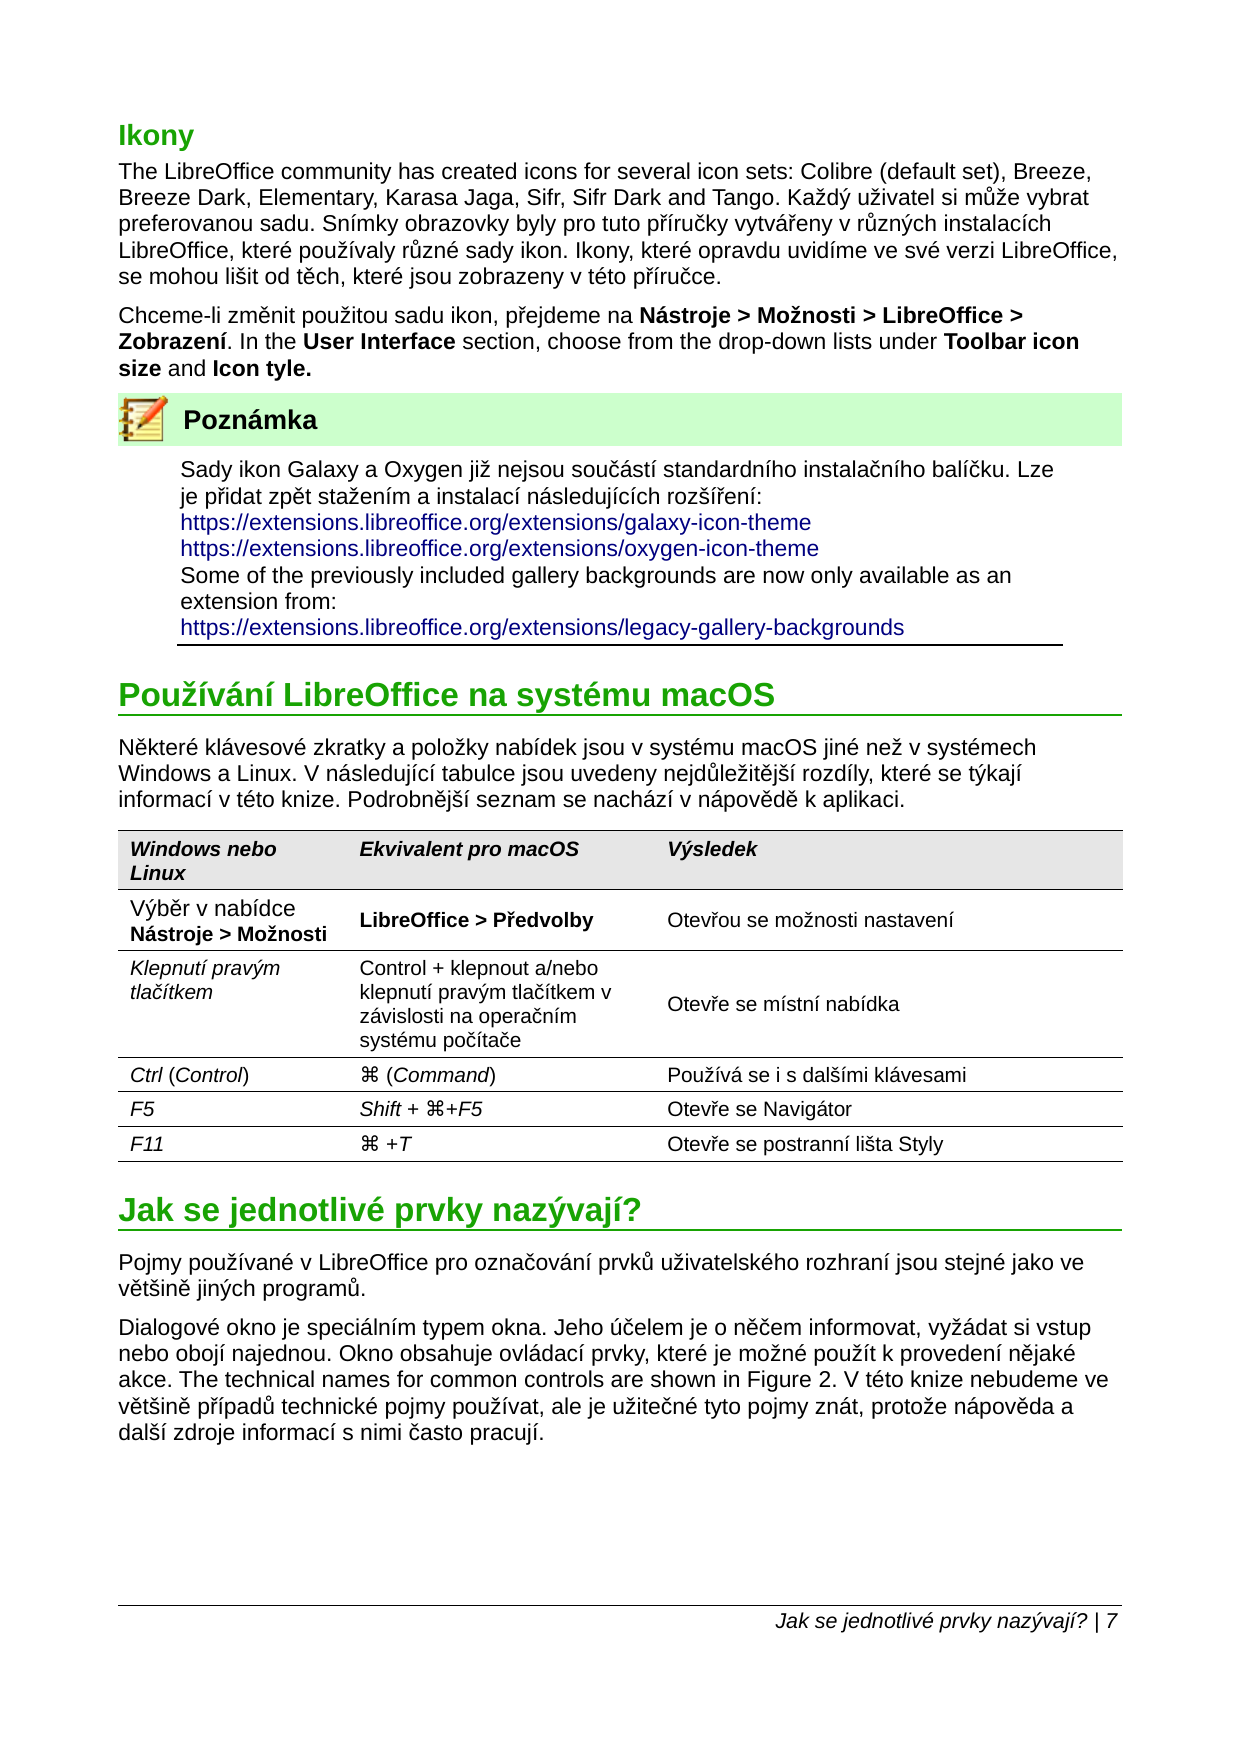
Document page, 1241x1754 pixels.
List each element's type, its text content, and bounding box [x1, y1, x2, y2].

table_cell ⌘ (Command) [348, 1058, 655, 1091]
table_cell Control + klepnout a/nebo klepnutí pravým tlačítkem v závislosti na operačním systému počítače [348, 951, 655, 1057]
picture [119, 394, 170, 445]
table_cell Otevře se Navigátor [655, 1092, 1123, 1126]
table_cell F11 [118, 1127, 348, 1161]
table_cell Používá se i s dalšími klávesami [655, 1058, 1123, 1091]
text Pojmy používané v LibreOffice pro označování prvků uživatelského rozhraní jsou stejné jako ve většině jiných programů. [118, 1248, 1122, 1301]
text Dialogové okno je speciálním typem okna. Jeho účelem je o něčem informovat, vyžádat si vstup nebo obojí najednou. Okno obsahuje ovládací prvky, které je možné použít k provedení nějaké akce. The technical names for common controls are shown in Figure 2. V této knize nebudeme ve většině případů technické pojmy používat, ale je užitečné tyto pojmy znát, protože nápověda a další zdroje informací s nimi často pracují. [118, 1314, 1122, 1445]
text The LibreOffice community has created icons for several icon sets: Colibre (default set), Breeze, Breeze Dark, Elementary, Karasa Jaga, Sifr, Sifr Dark and Tango. Každý uživatel si může vybrat preferovanou sadu. Snímky obrazovky byly pro tuto příručky vytvářeny v různých instalacích LibreOffice, které používaly různé sady ikon. Ikony, které opravdu uvidíme ve své verzi LibreOffice, se mohou lišit od těch, které jsou zobrazeny v této příručce. [118, 158, 1122, 289]
text Sady ikon Galaxy a Oxygen již nejsou součástí standardního instalačního balíčku. Lze je přidat zpět stažením a instalací následujících rozšíření: https://extensions.libreoffice.org/extensions/galaxy-icon-theme https://extensions.libreoffice.org/extensions/oxygen-icon-theme Some of the previously included gallery backgrounds are now only available as an extension from: https://extensions.libreoffice.org/extensions/legacy-gallery-backgrounds [177, 453, 1063, 644]
subtitle Ikony [118, 118, 1122, 152]
table_cell Shift + ⌘+F5 [348, 1092, 655, 1126]
table_header Ekvivalent pro macOS [348, 831, 655, 889]
table_cell ⌘ +T [348, 1127, 655, 1161]
table_cell Výběr v nabídce Nástroje > Možnosti [118, 890, 348, 950]
table_cell LibreOffice > Předvolby [348, 890, 655, 950]
subtitle Poznámka [118, 393, 1122, 446]
table_cell Otevřou se možnosti nastavení [655, 890, 1123, 950]
subtitle Používání LibreOffice na systému macOS [118, 675, 1122, 714]
table_cell Otevře se místní nabídka [655, 951, 1123, 1057]
table_cell Otevře se postranní lišta Styly [655, 1127, 1123, 1161]
text Některé klávesové zkratky a položky nabídek jsou v systému macOS jiné než v systémech Windows a Linux. V následující tabulce jsou uvedeny nejdůležitější rozdíly, které se týkají informací v této knize. Podrobnější seznam se nachází v nápovědě k aplikaci. [118, 733, 1122, 813]
table_cell Klepnutí pravým tlačítkem [118, 951, 348, 1057]
text Chceme-li změnit použitou sadu ikon, přejdeme na Nástroje > Možnosti > LibreOffice > Zobrazení. In the User Interface section, choose from the drop-down lists under Toolbar icon size and Icon tyle. [118, 302, 1122, 381]
table_header Windows nebo Linux [118, 831, 348, 889]
table_header Výsledek [655, 831, 1123, 889]
table_cell F5 [118, 1092, 348, 1126]
table_cell Ctrl (Control) [118, 1058, 348, 1091]
subtitle Jak se jednotlivé prvky nazývají? [118, 1190, 1122, 1229]
